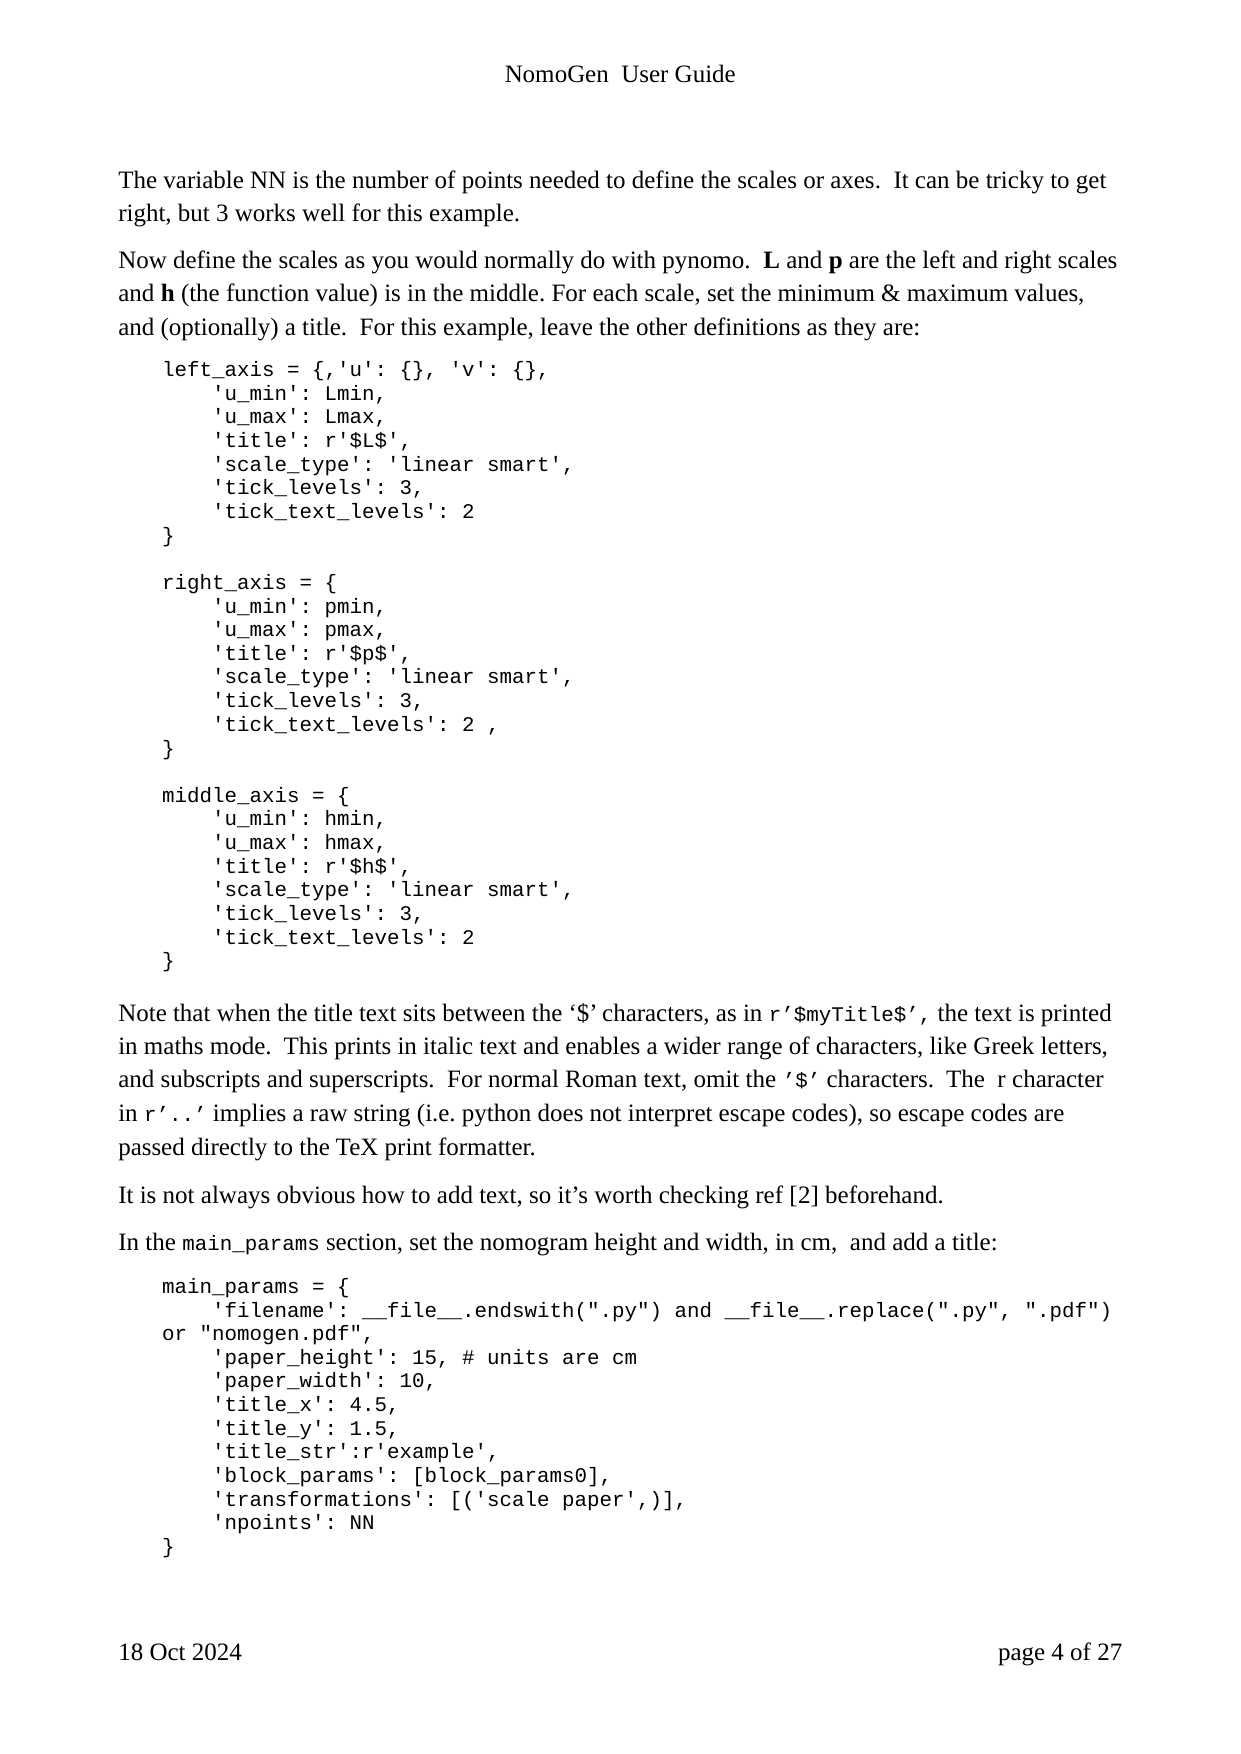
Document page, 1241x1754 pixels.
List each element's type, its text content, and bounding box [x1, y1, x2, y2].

text 'title': r'$L$', [162, 430, 1122, 454]
text 'tick_levels': 3, [162, 477, 1122, 501]
text 'tick_levels': 3, [162, 690, 1122, 714]
text 'title_y': 1.5, [162, 1418, 1122, 1441]
text Now define the scales as you would normally do with pynomo. L and p are the left and right scales and h (the function value) is in the middle. For each scale, set the minimum & maximum values, and (optionally) a title. For this example, leave the other definitions as they are: [118, 246, 1122, 340]
text 'u_min': hmin, [162, 808, 1122, 832]
text 'tick_levels': 3, [162, 903, 1122, 927]
text } [162, 950, 1122, 974]
text 'title': r'$p$', [162, 643, 1122, 667]
text 'scale_type': 'linear smart', [162, 454, 1122, 477]
text 'npoints': NN [162, 1512, 1122, 1536]
text main_params = { [162, 1276, 1122, 1299]
text 'tick_text_levels': 2 [162, 501, 1122, 525]
text 'title_str':r'example', [162, 1441, 1122, 1465]
text 'tick_text_levels': 2 , [162, 714, 1122, 737]
text 'u_max': hmax, [162, 832, 1122, 856]
text 'block_params': [block_params0], [162, 1465, 1122, 1489]
text 'title_x': 4.5, [162, 1394, 1122, 1418]
text 'u_max': Lmax, [162, 406, 1122, 430]
text middle_axis = { [162, 785, 1122, 808]
text } [162, 525, 1122, 548]
text 'paper_width': 10, [162, 1371, 1122, 1394]
text } [162, 1536, 1122, 1560]
text } [162, 737, 1122, 761]
text 'paper_height': 15, # units are cm [162, 1347, 1122, 1371]
text 'scale_type': 'linear smart', [162, 879, 1122, 903]
text 'filename': __file__.endswith(".py") and __file__.replace(".py", ".pdf") or "nomogen.pdf", [162, 1299, 1122, 1347]
text left_axis = {,'u': {}, 'v': {}, [162, 359, 1122, 383]
text 'u_max': pmax, [162, 619, 1122, 643]
text 'scale_type': 'linear smart', [162, 667, 1122, 690]
text 'title': r'$h$', [162, 856, 1122, 879]
text 'transformations': [('scale paper',)], [162, 1489, 1122, 1512]
text The variable NN is the number of points needed to define the scales or axes. It can be tricky to get right, but 3 works well for this example. [118, 165, 1122, 227]
text 'tick_text_levels': 2 [162, 927, 1122, 950]
text 'u_min': pmin, [162, 596, 1122, 619]
text 'u_min': Lmin, [162, 383, 1122, 406]
text right_axis = { [162, 572, 1122, 596]
text It is not always obvious how to add text, so it’s worth checking ref [2] beforehand. [118, 1180, 1122, 1208]
text Note that when the title text sits between the ‘$’ characters, as in r’$myTitle$’, the text is printed in maths mode. This prints in italic text and enables a wider range of characters, like Greek letters, and subscripts and superscripts. For normal Roman text, omit the ’$’ characters. The r character in r’..’ implies a raw string (i.e. python does not interpret escape codes), so escape codes are passed directly to the TeX print formatter. [118, 998, 1122, 1161]
text In the main_params section, set the nomogram height and width, in cm, and add a title: [118, 1227, 1122, 1257]
